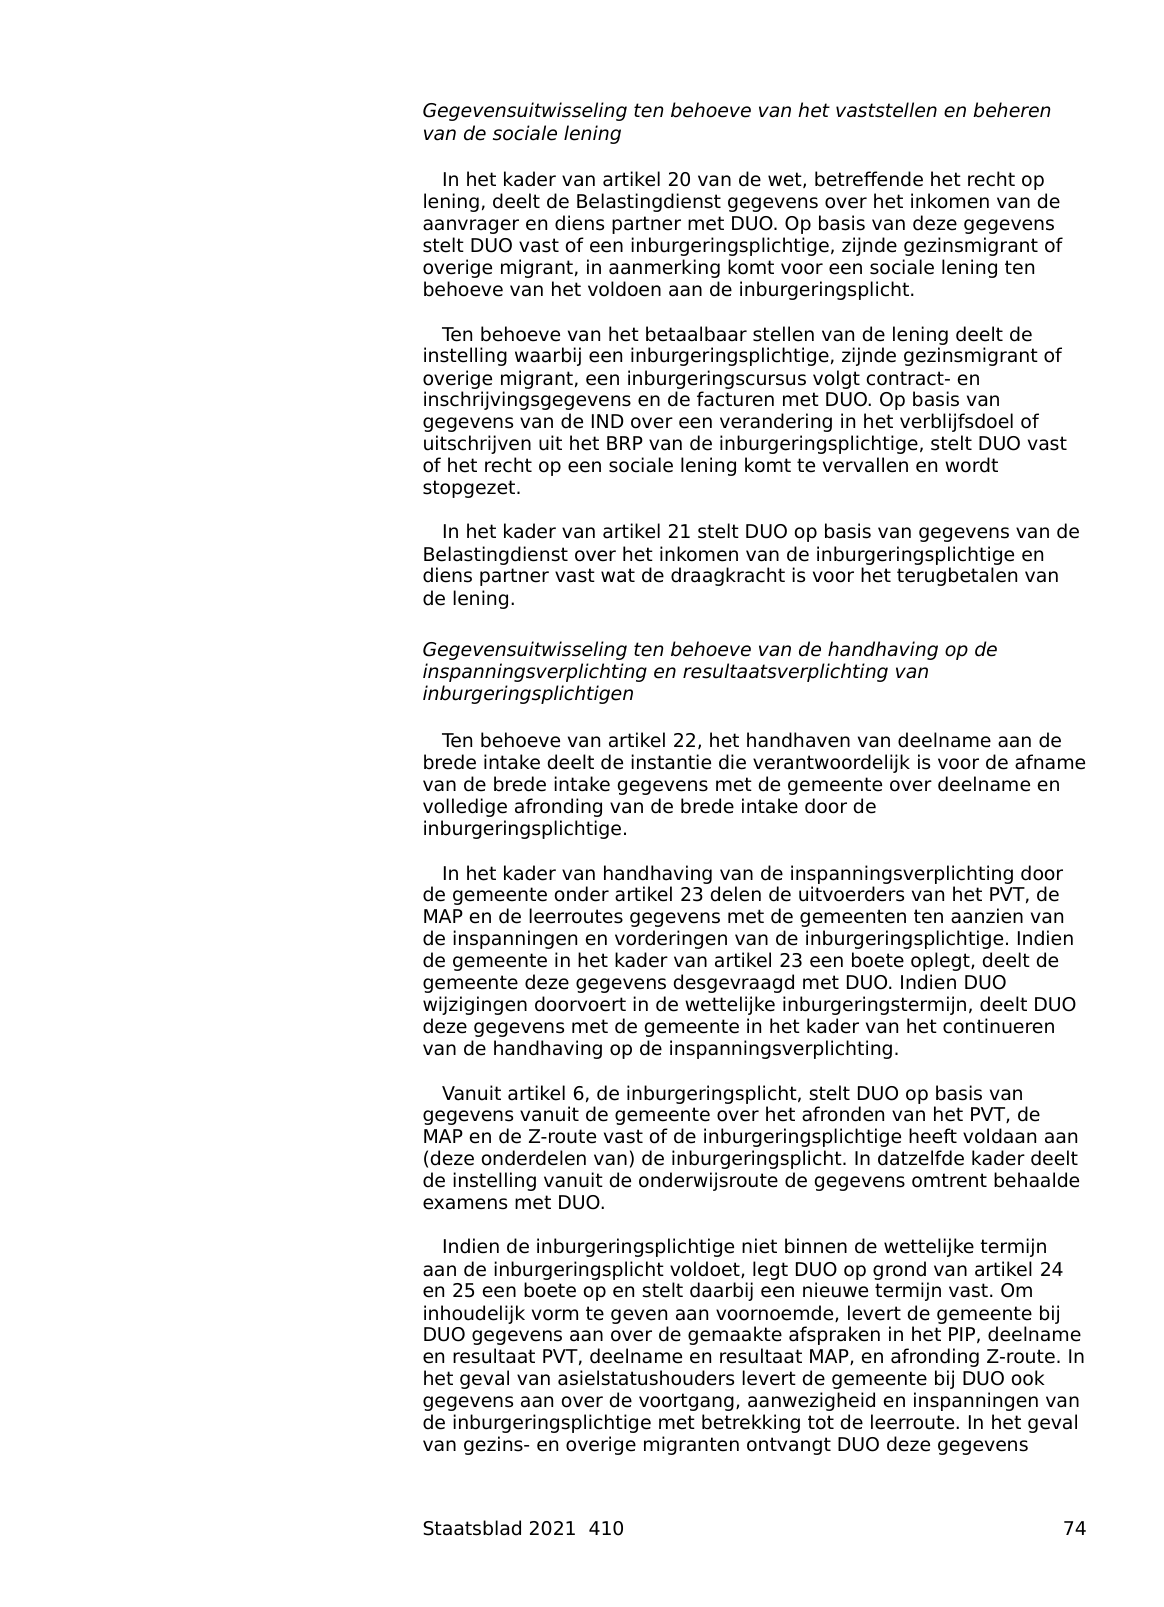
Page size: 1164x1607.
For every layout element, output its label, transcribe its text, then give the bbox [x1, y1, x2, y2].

text Vanuit artikel 6, de inburgeringsplicht, stelt DUO op basis van gegevens vanuit de gemeente over het afronden van het PVT, de MAP en de Z-route vast of de inburgeringsplichtige heeft voldaan aan (deze onderdelen van) de inburgeringsplicht. In datzelfde kader deelt de instelling vanuit de onderwijsroute de gegevens omtrent behaalde examens met DUO. [422, 1082, 1087, 1214]
text Ten behoeve van het betaalbaar stellen van de lening deelt de instelling waarbij een inburgeringsplichtige, zijnde gezinsmigrant of overige migrant, een inburgeringscursus volgt contract- en inschrijvingsgegevens en de facturen met DUO. Op basis van gegevens van de IND over een verandering in het verblijfsdoel of uitschrijven uit het BRP van de inburgeringsplichtige, stelt DUO vast of het recht op een sociale lening komt te vervallen en wordt stopgezet. [422, 323, 1087, 499]
subtitle Gegevensuitwisseling ten behoeve van de handhaving op de inspanningsverplichting en resultaatsverplichting van inburgeringsplichtigen [422, 639, 1087, 705]
text In het kader van handhaving van de inspanningsverplichting door de gemeente onder artikel 23 delen de uitvoerders van het PVT, de MAP en de leerroutes gegevens met de gemeenten ten aanzien van de inspanningen en vorderingen van de inburgeringsplichtige. Indien de gemeente in het kader van artikel 23 een boete oplegt, deelt de gemeente deze gegevens desgevraagd met DUO. Indien DUO wijzigingen doorvoert in de wettelijke inburgeringstermijn, deelt DUO deze gegevens met de gemeente in het kader van het continueren van de handhaving op de inspanningsverplichting. [422, 862, 1087, 1060]
text Indien de inburgeringsplichtige niet binnen de wettelijke termijn aan de inburgeringsplicht voldoet, legt DUO op grond van artikel 24 en 25 een boete op en stelt daarbij een nieuwe termijn vast. Om inhoudelijk vorm te geven aan voornoemde, levert de gemeente bij DUO gegevens aan over de gemaakte afspraken in het PIP, deelname en resultaat PVT, deelname en resultaat MAP, en afronding Z-route. In het geval van asielstatushouders levert de gemeente bij DUO ook gegevens aan over de voortgang, aanwezigheid en inspanningen van de inburgeringsplichtige met betrekking tot de leerroute. In het geval van gezins- en overige migranten ontvangt DUO deze gegevens [422, 1236, 1087, 1456]
text In het kader van artikel 21 stelt DUO op basis van gegevens van de Belastingdienst over het inkomen van de inburgeringsplichtige en diens partner vast wat de draagkracht is voor het terugbetalen van de lening. [422, 521, 1087, 609]
subtitle Gegevensuitwisseling ten behoeve van het vaststellen en beheren van de sociale lening [422, 100, 1087, 144]
text In het kader van artikel 20 van de wet, betreffende het recht op lening, deelt de Belastingdienst gegevens over het inkomen van de aanvrager en diens partner met DUO. Op basis van deze gegevens stelt DUO vast of een inburgeringsplichtige, zijnde gezinsmigrant of overige migrant, in aanmerking komt voor een sociale lening ten behoeve van het voldoen aan de inburgeringsplicht. [422, 169, 1087, 301]
text Ten behoeve van artikel 22, het handhaven van deelname aan de brede intake deelt de instantie die verantwoordelijk is voor de afname van de brede intake gegevens met de gemeente over deelname en volledige afronding van de brede intake door de inburgeringsplichtige. [422, 730, 1087, 840]
